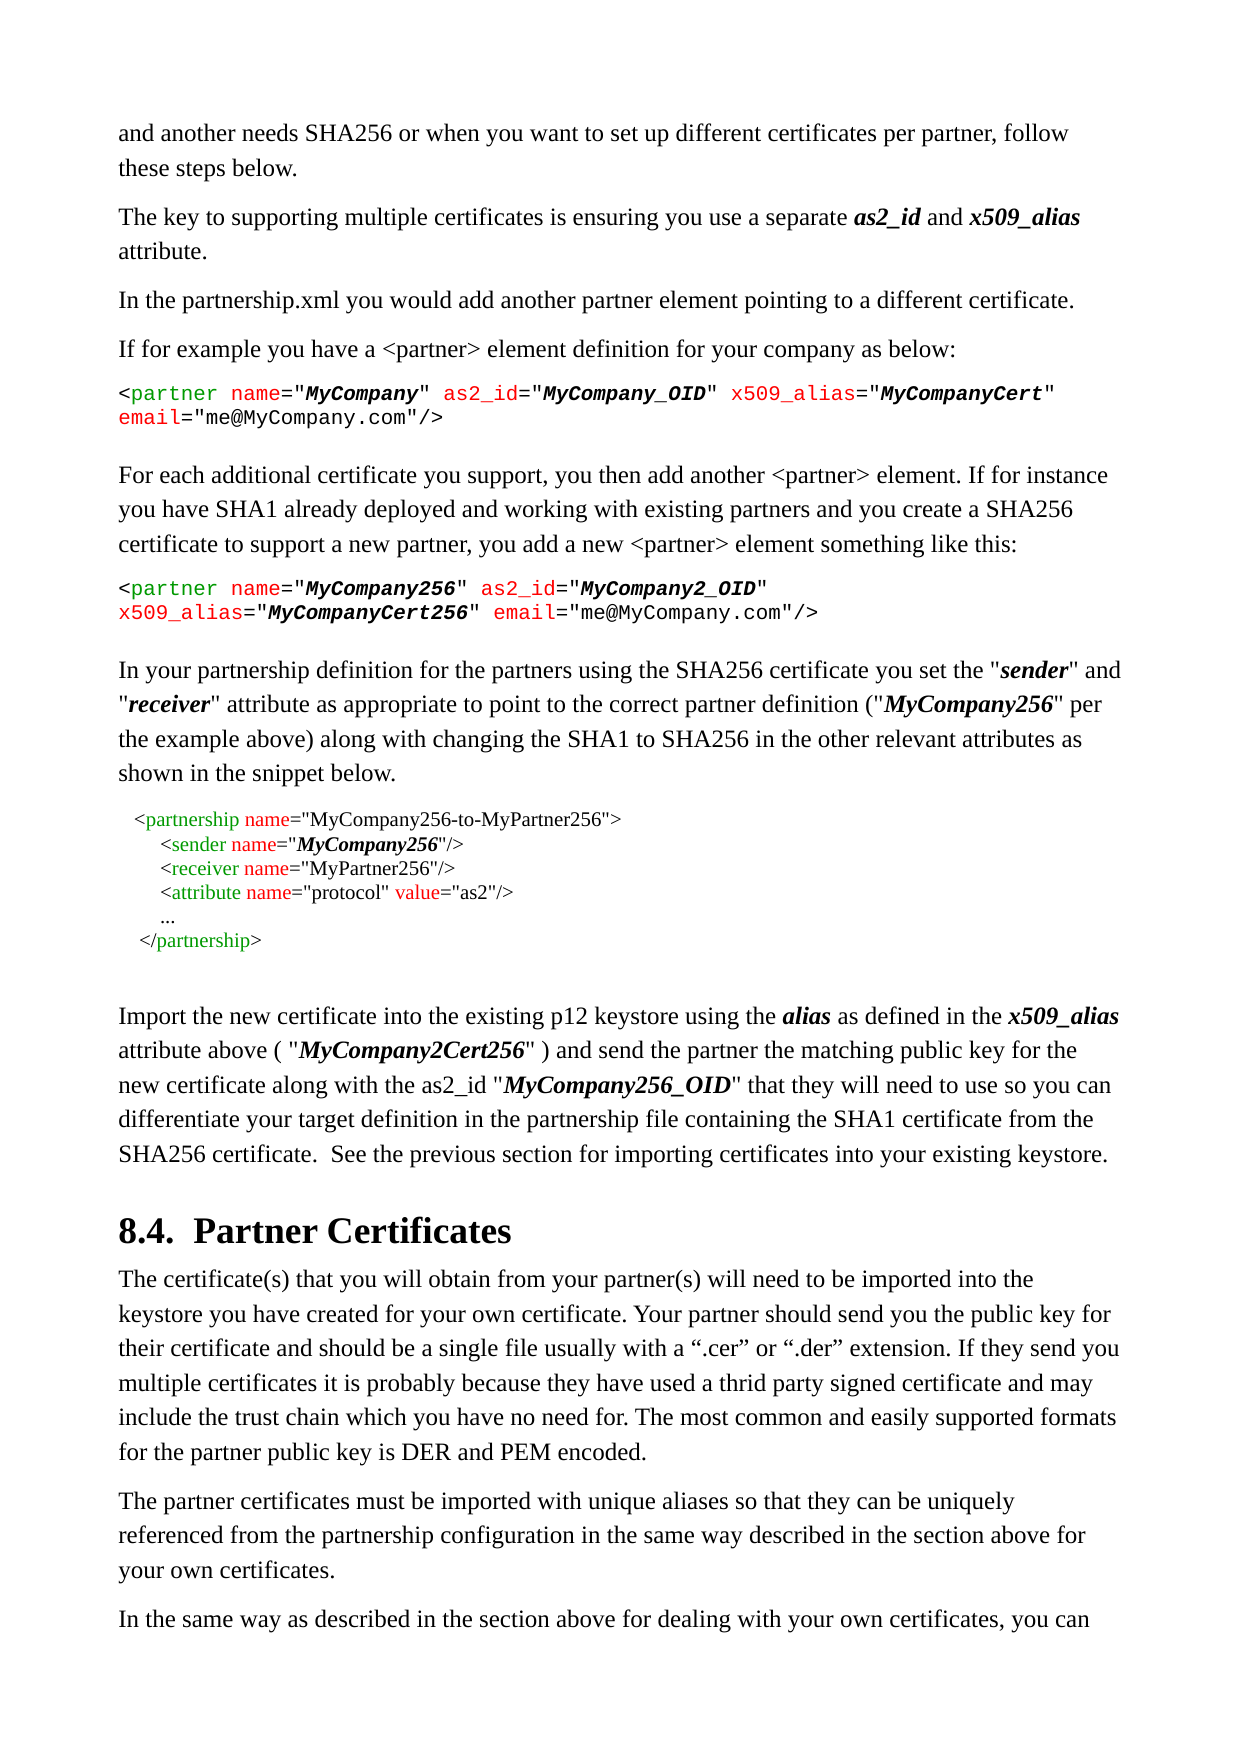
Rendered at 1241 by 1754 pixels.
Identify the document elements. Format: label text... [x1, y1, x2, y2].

text Import the new certificate into the existing p12 keystore using the alias as defined in the x509_alias attribute above ( "MyCompany2Cert256" ) and send the partner the matching public key for the new certificate along with the as2_id "MyCompany256_OID" that they will need to use so you can differentiate your target definition in the partnership file containing the SHA1 certificate from the SHA256 certificate. See the previous section for importing certificates into your existing keystore. [118, 1001, 1122, 1167]
subtitle Partner Certificates [118, 1209, 1122, 1252]
text <attribute name="protocol" value="as2"/> [118, 879, 1122, 904]
text If for example you have a <partner> element definition for your company as below: [118, 334, 1122, 363]
text <partner name="MyCompany" as2_id="MyCompany_OID" x509_alias="MyCompanyCert" email="me@MyCompany.com"/> [118, 383, 1122, 431]
text The partner certificates must be imported with unique aliases so that they can be uniquely referenced from the partnership configuration in the same way described in the section above for your own certificates. [118, 1486, 1122, 1583]
text In the partnership.xml you would add another partner element pointing to a different certificate. [118, 285, 1122, 314]
text In the same way as described in the section above for dealing with your own certificates, you can [118, 1604, 1122, 1632]
text <receiver name="MyPartner256"/> [118, 856, 1122, 879]
text The certificate(s) that you will obtain from your partner(s) will need to be imported into the keystore you have created for your own certificate. Your partner should send you the public key for their certificate and should be a single file usually with a “.cer” or “.der” extension. If they send you multiple certificates it is probably because they have used a thrid party signed certificate and may include the trust chain which you have no need for. The most common and easily supported formats for the partner public key is DER and PEM encoded. [118, 1264, 1122, 1465]
text <sender name="MyCompany256"/> [118, 831, 1122, 856]
text For each additional certificate you support, you then add another <partner> element. If for instance you have SHA1 already deployed and working with existing partners and you create a SHA256 certificate to support a new partner, you add a new <partner> element something like this: [118, 460, 1122, 558]
text </partnership> [118, 928, 1122, 952]
text ... [118, 904, 1122, 928]
text The key to supporting multiple certificates is ensuring you use a separate as2_id and x509_alias attribute. [118, 202, 1122, 265]
text and another needs SHA256 or when you want to set up different certificates per partner, follow these steps below. [118, 118, 1122, 181]
text <partner name="MyCompany256" as2_id="MyCompany2_OID" x509_alias="MyCompanyCert256" email="me@MyCompany.com"/> [118, 578, 1122, 625]
text In your partnership definition for the partners using the SHA256 certificate you set the "sender" and "receiver" attribute as appropriate to point to the correct partner definition ("MyCompany256" per the example above) along with changing the SHA1 to SHA256 in the other relevant attributes as shown in the snippet below. [118, 655, 1122, 787]
text <partnership name="MyCompany256-to-MyPartner256"> [118, 807, 1122, 831]
